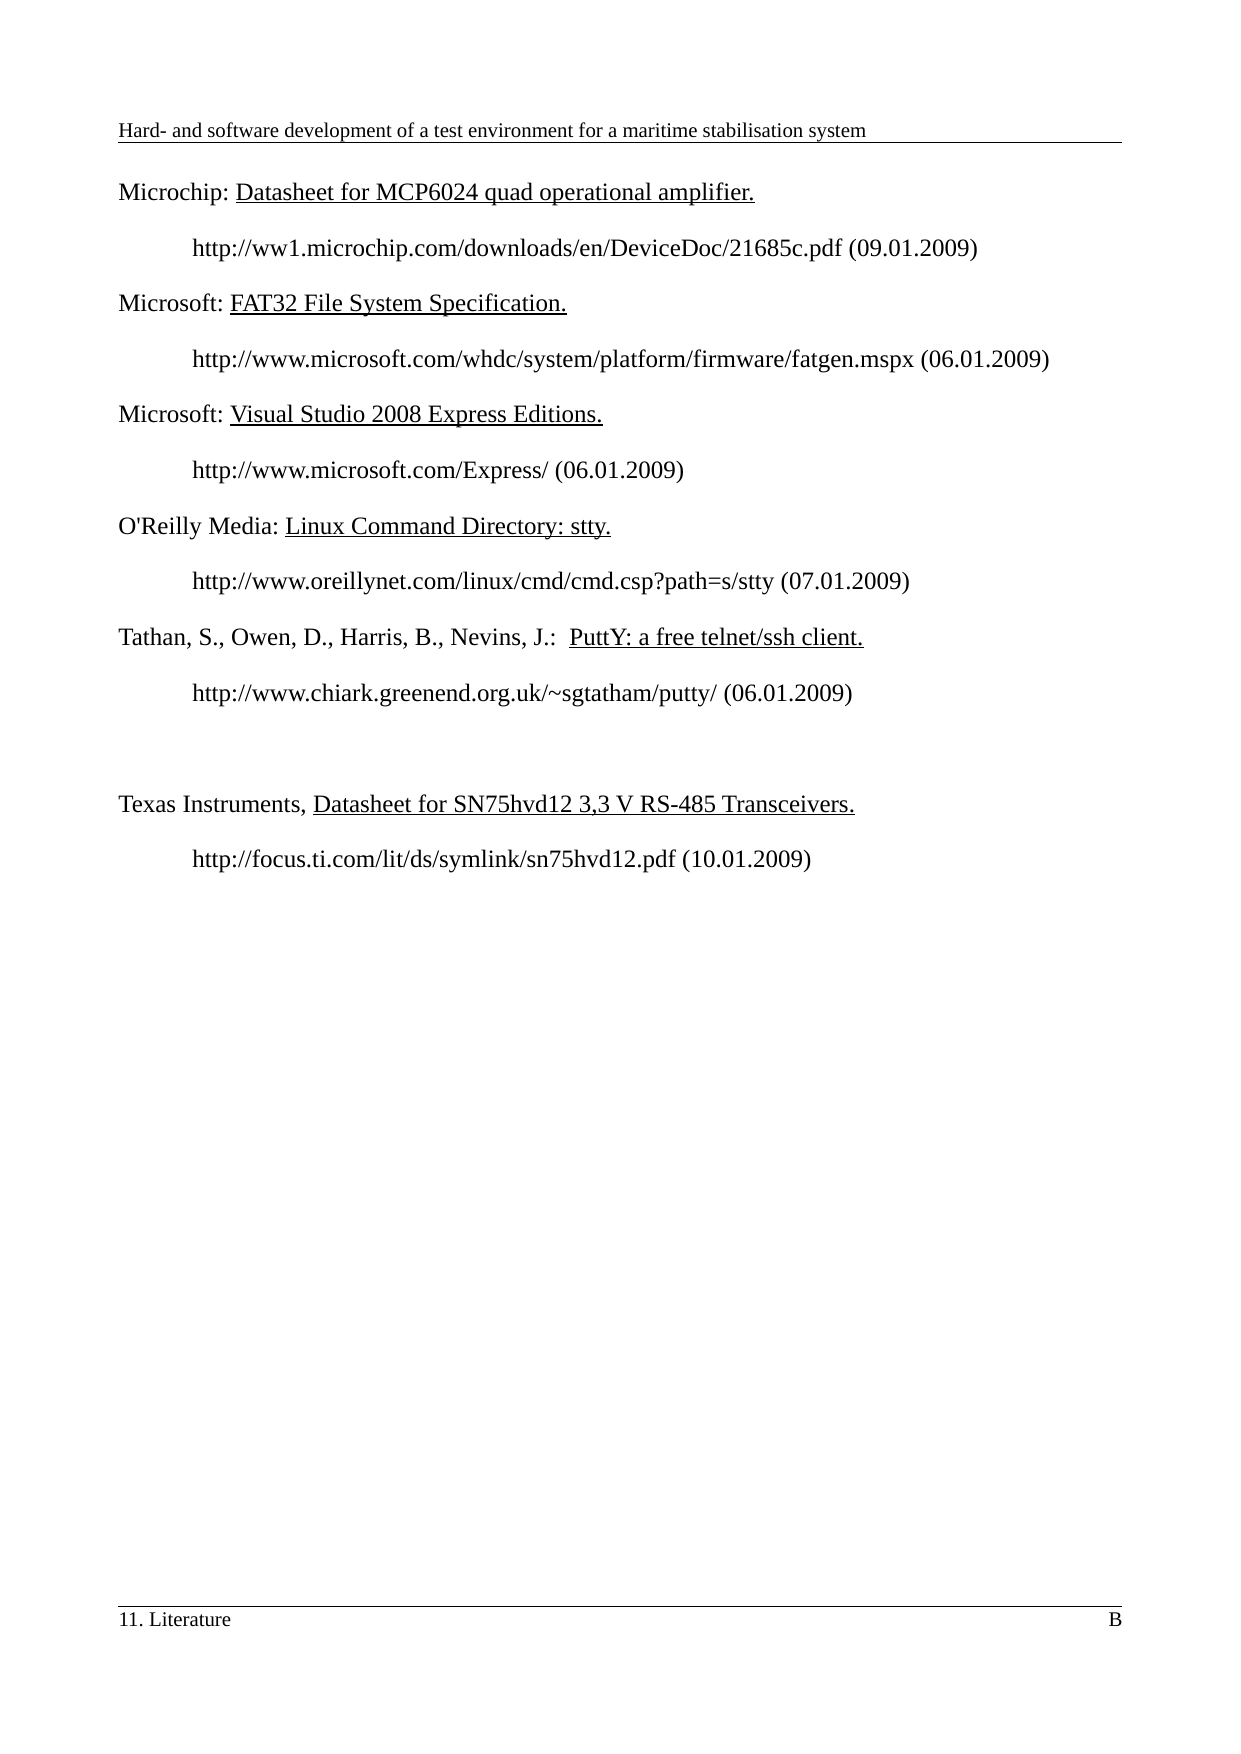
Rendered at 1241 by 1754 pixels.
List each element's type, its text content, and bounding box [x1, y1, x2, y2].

text http://ww1.microchip.com/downloads/en/DeviceDoc/21685c.pdf (09.01.2009) [118, 233, 1122, 261]
text http://www.microsoft.com/Express/ (06.01.2009) [118, 455, 1122, 484]
text http://www.chiark.greenend.org.uk/~sgtatham/putty/ (06.01.2009) [118, 678, 1122, 706]
text Microsoft: Visual Studio 2008 Express Editions. [118, 399, 1122, 428]
text O'Reilly Media: Linux Command Directory: stty. [118, 511, 1122, 539]
text Texas Instruments, Datasheet for SN75hvd12 3,3 V RS-485 Transceivers. [118, 789, 1122, 818]
text Microsoft: FAT32 File System Specification. [118, 288, 1122, 317]
text Microchip: Datasheet for MCP6024 quad operational amplifier. [118, 177, 1122, 206]
text http://www.oreillynet.com/linux/cmd/cmd.csp?path=s/stty (07.01.2009) [118, 566, 1122, 595]
text http://focus.ti.com/lit/ds/symlink/sn75hvd12.pdf (10.01.2009) [118, 844, 1122, 873]
text http://www.microsoft.com/whdc/system/platform/firmware/fatgen.mspx (06.01.2009) [118, 344, 1122, 373]
text Tathan, S., Owen, D., Harris, B., Nevins, J.: PuttY: a free telnet/ssh client. [118, 622, 1122, 651]
